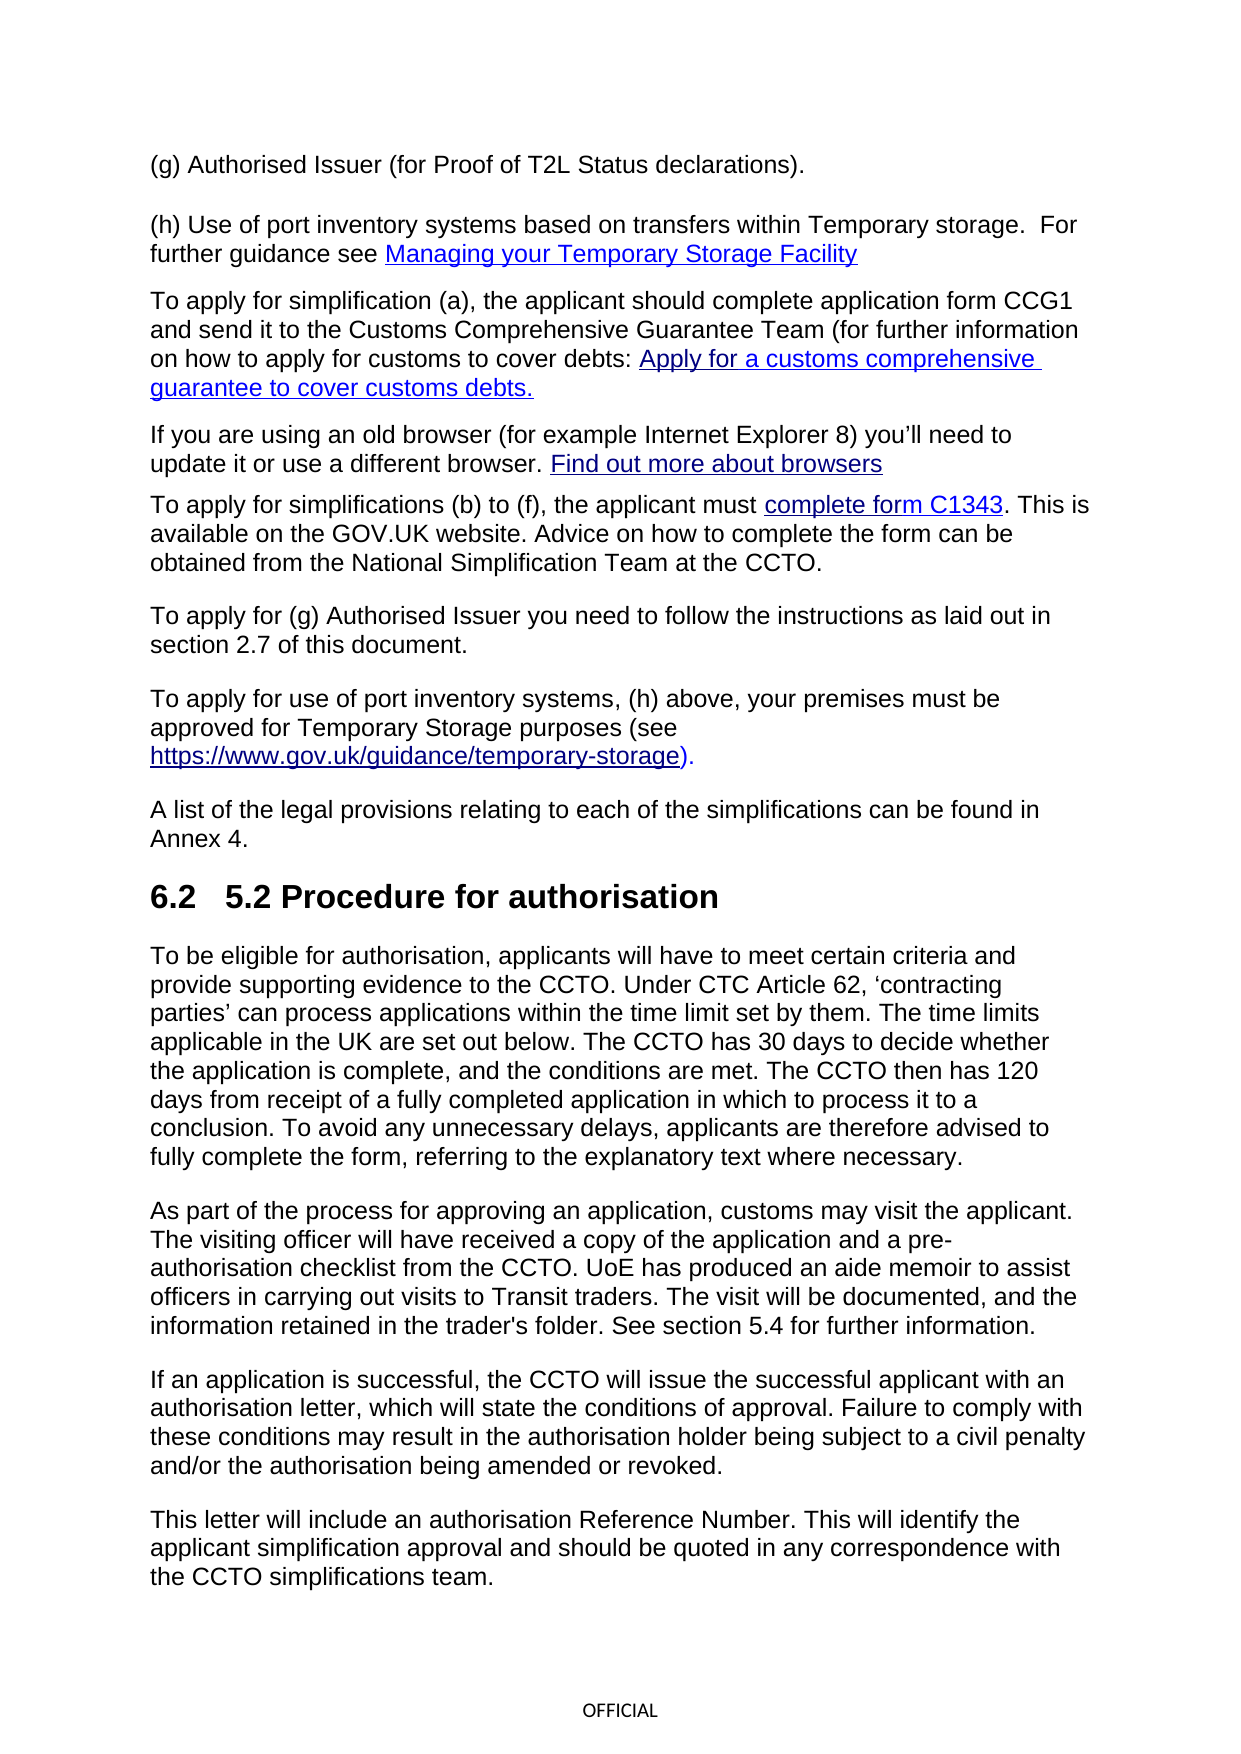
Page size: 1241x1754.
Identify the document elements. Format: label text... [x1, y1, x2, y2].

text To be eligible for authorisation, applicants will have to meet certain criteria and provide supporting evidence to the CCTO. Under CTC Article 62, ‘contracting parties’ can process applications within the time limit set by them. The time limits applicable in the UK are set out below. The CCTO has 30 days to decide whether the application is complete, and the conditions are met. The CCTO then has 120 days from receipt of a fully completed application in which to process it to a conclusion. To avoid any unnecessary delays, applicants are therefore advised to fully complete the form, referring to the explanatory text where necessary. [150, 941, 1090, 1171]
text (h) Use of port inventory systems based on transfers within Temporary storage. For further guidance see Managing your Temporary Storage Facility [150, 210, 1090, 267]
text To apply for (g) Authorised Issuer you need to follow the instructions as laid out in section 2.7 of this document. [150, 601, 1090, 659]
text A list of the legal provisions relating to each of the simplifications can be found in Annex 4. [150, 795, 1090, 852]
text To apply for simplification (a), the applicant should complete application form CCG1 and send it to the Customs Comprehensive Guarantee Team (for further information on how to apply for customs to cover debts: Apply for a customs comprehensive guarantee to cover customs debts. [150, 286, 1090, 401]
text As part of the process for approving an application, customs may visit the applicant. The visiting officer will have received a copy of the application and a pre-authorisation checklist from the CCTO. UoE has produced an aide memoir to assist officers in carrying out visits to Transit traders. The visit will be documented, and the information retained in the trader's folder. See section 5.4 for further information. [150, 1196, 1090, 1340]
text (g) Authorised Issuer (for Proof of T2L Status declarations). [150, 150, 1015, 179]
text If an application is successful, the CCTO will issue the successful applicant with an authorisation letter, which will state the conditions of approval. Failure to comply with these conditions may result in the authorisation holder being subject to a civil penalty and/or the authorisation being amended or revoked. [150, 1365, 1090, 1480]
text To apply for simplifications (b) to (f), the applicant must complete form C1343. This is available on the GOV.UK website. Advice on how to complete the form can be obtained from the National Simplification Team at the CCTO. [150, 490, 1090, 576]
text This letter will include an authorisation Reference Number. This will identify the applicant simplification approval and should be quoted in any correspondence with the CCTO simplifications team. [150, 1505, 1090, 1591]
text If you are using an old browser (for example Internet Explorer 8) you’ll need to update it or use a different browser. Find out more about browsers [150, 420, 1090, 477]
text To apply for use of port inventory systems, (h) above, your premises must be approved for Temporary Storage purposes (see https://www.gov.uk/guidance/temporary-storage). [150, 684, 1090, 770]
subtitle 5.2 Procedure for authorisation [150, 877, 1090, 916]
